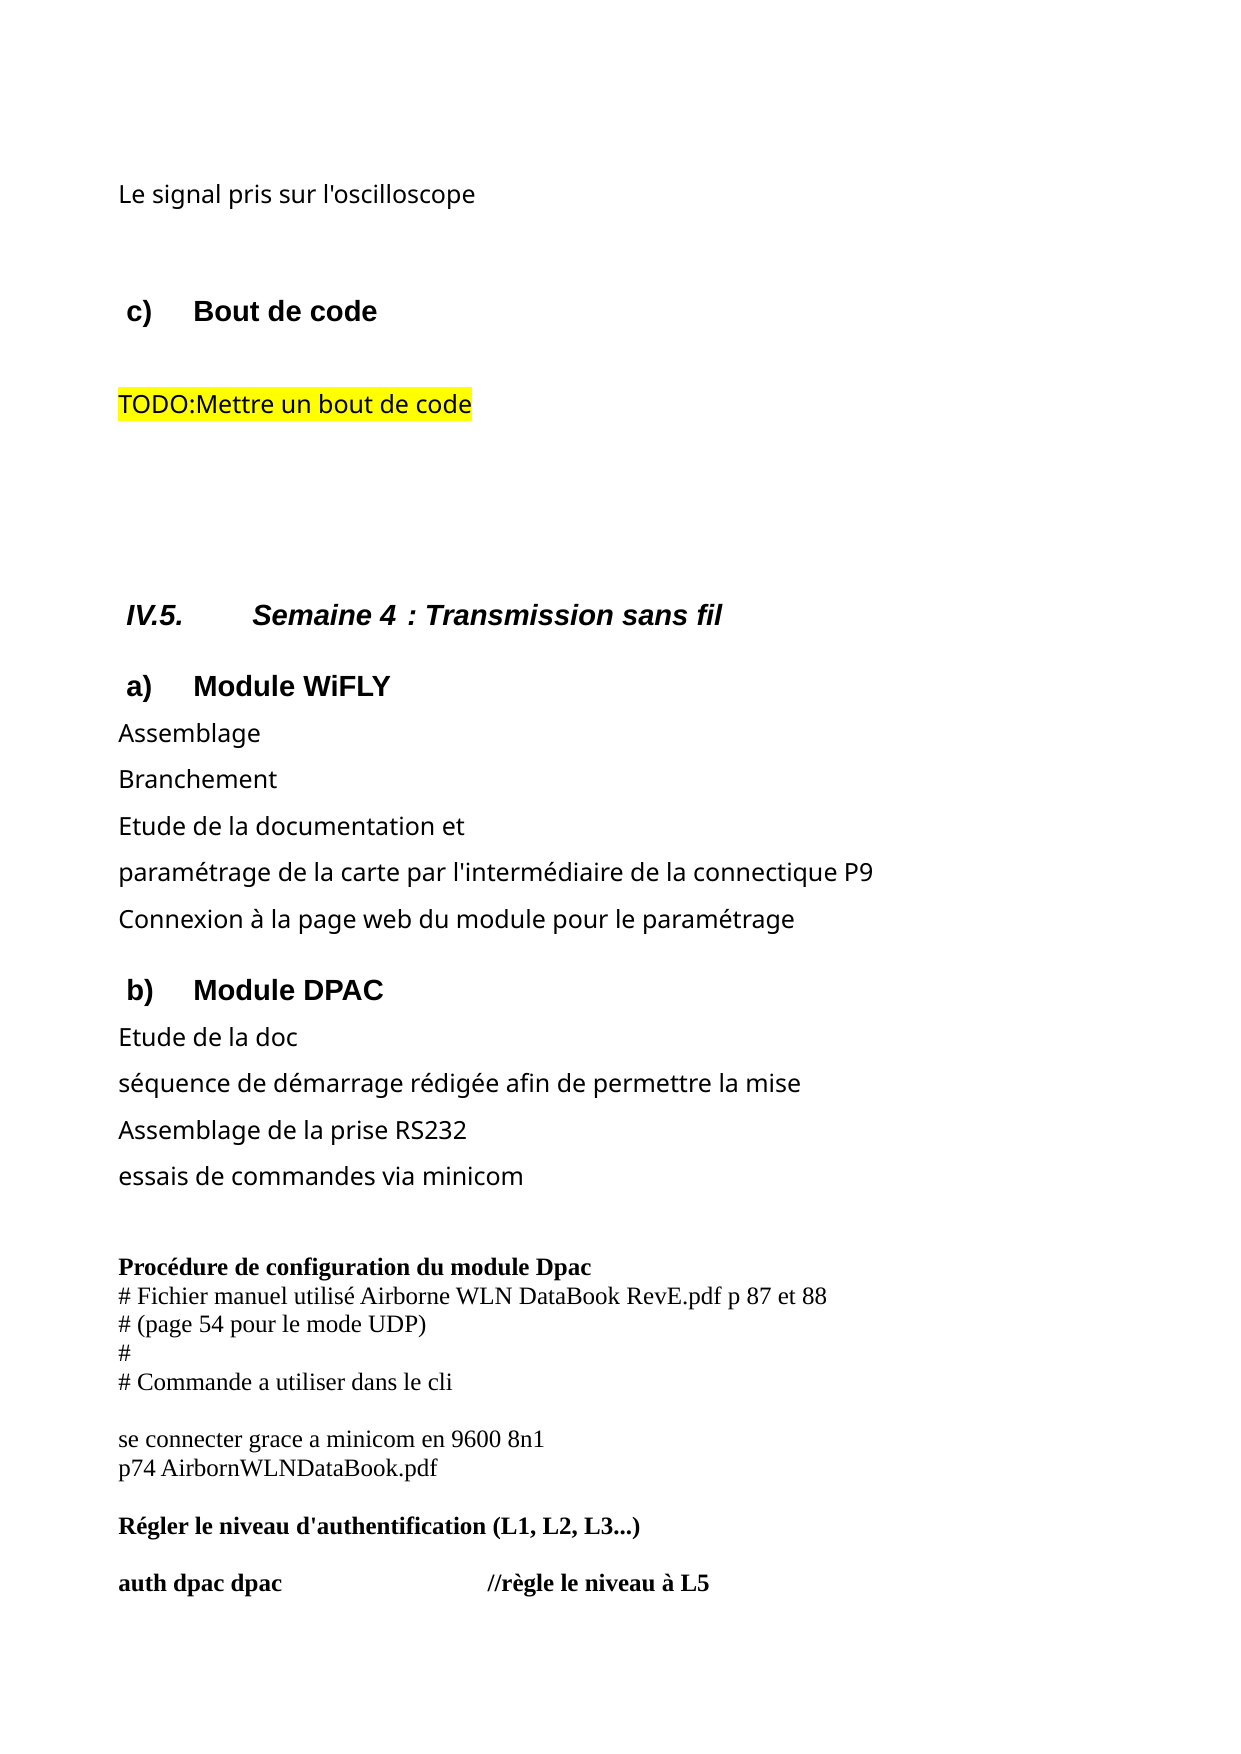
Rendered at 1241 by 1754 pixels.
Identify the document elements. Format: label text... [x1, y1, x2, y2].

text p74 AirbornWLNDataBook.pdf [118, 1453, 1122, 1482]
text paramétrage de la carte par l'intermédiaire de la connectique P9 [118, 855, 1122, 889]
text # Fichier manuel utilisé Airborne WLN DataBook RevE.pdf p 87 et 88 [118, 1281, 1122, 1309]
text Etude de la doc [118, 1019, 1122, 1053]
text Le signal pris sur l'oscilloscope [118, 176, 1122, 210]
subtitle Module DPAC [118, 973, 1122, 1007]
text # [118, 1338, 1122, 1367]
text Régler le niveau d'authentification (L1, L2, L3...) [118, 1511, 1122, 1539]
text séquence de démarrage rédigée afin de permettre la mise [118, 1066, 1122, 1100]
text Assemblage [118, 715, 1122, 749]
subtitle Module WiFLY [118, 669, 1122, 703]
subtitle Semaine 4 : Transmission sans fil [118, 598, 1122, 632]
text auth dpac dpac //règle le niveau à L5 [118, 1568, 1122, 1597]
text Connexion à la page web du module pour le paramétrage [118, 902, 1122, 936]
subtitle Bout de code [118, 294, 1122, 328]
text se connecter grace a minicom en 9600 8n1 [118, 1424, 1122, 1453]
text Assemblage de la prise RS232 [118, 1112, 1122, 1146]
text # (page 54 pour le mode UDP) [118, 1309, 1122, 1338]
text # Commande a utiliser dans le cli [118, 1367, 1122, 1396]
text Procédure de configuration du module Dpac [118, 1252, 1122, 1281]
text Etude de la documentation et [118, 808, 1122, 843]
text Branchement [118, 762, 1122, 796]
text TODO:Mettre un bout de code [118, 387, 1122, 421]
text essais de commandes via minicom [118, 1159, 1122, 1193]
